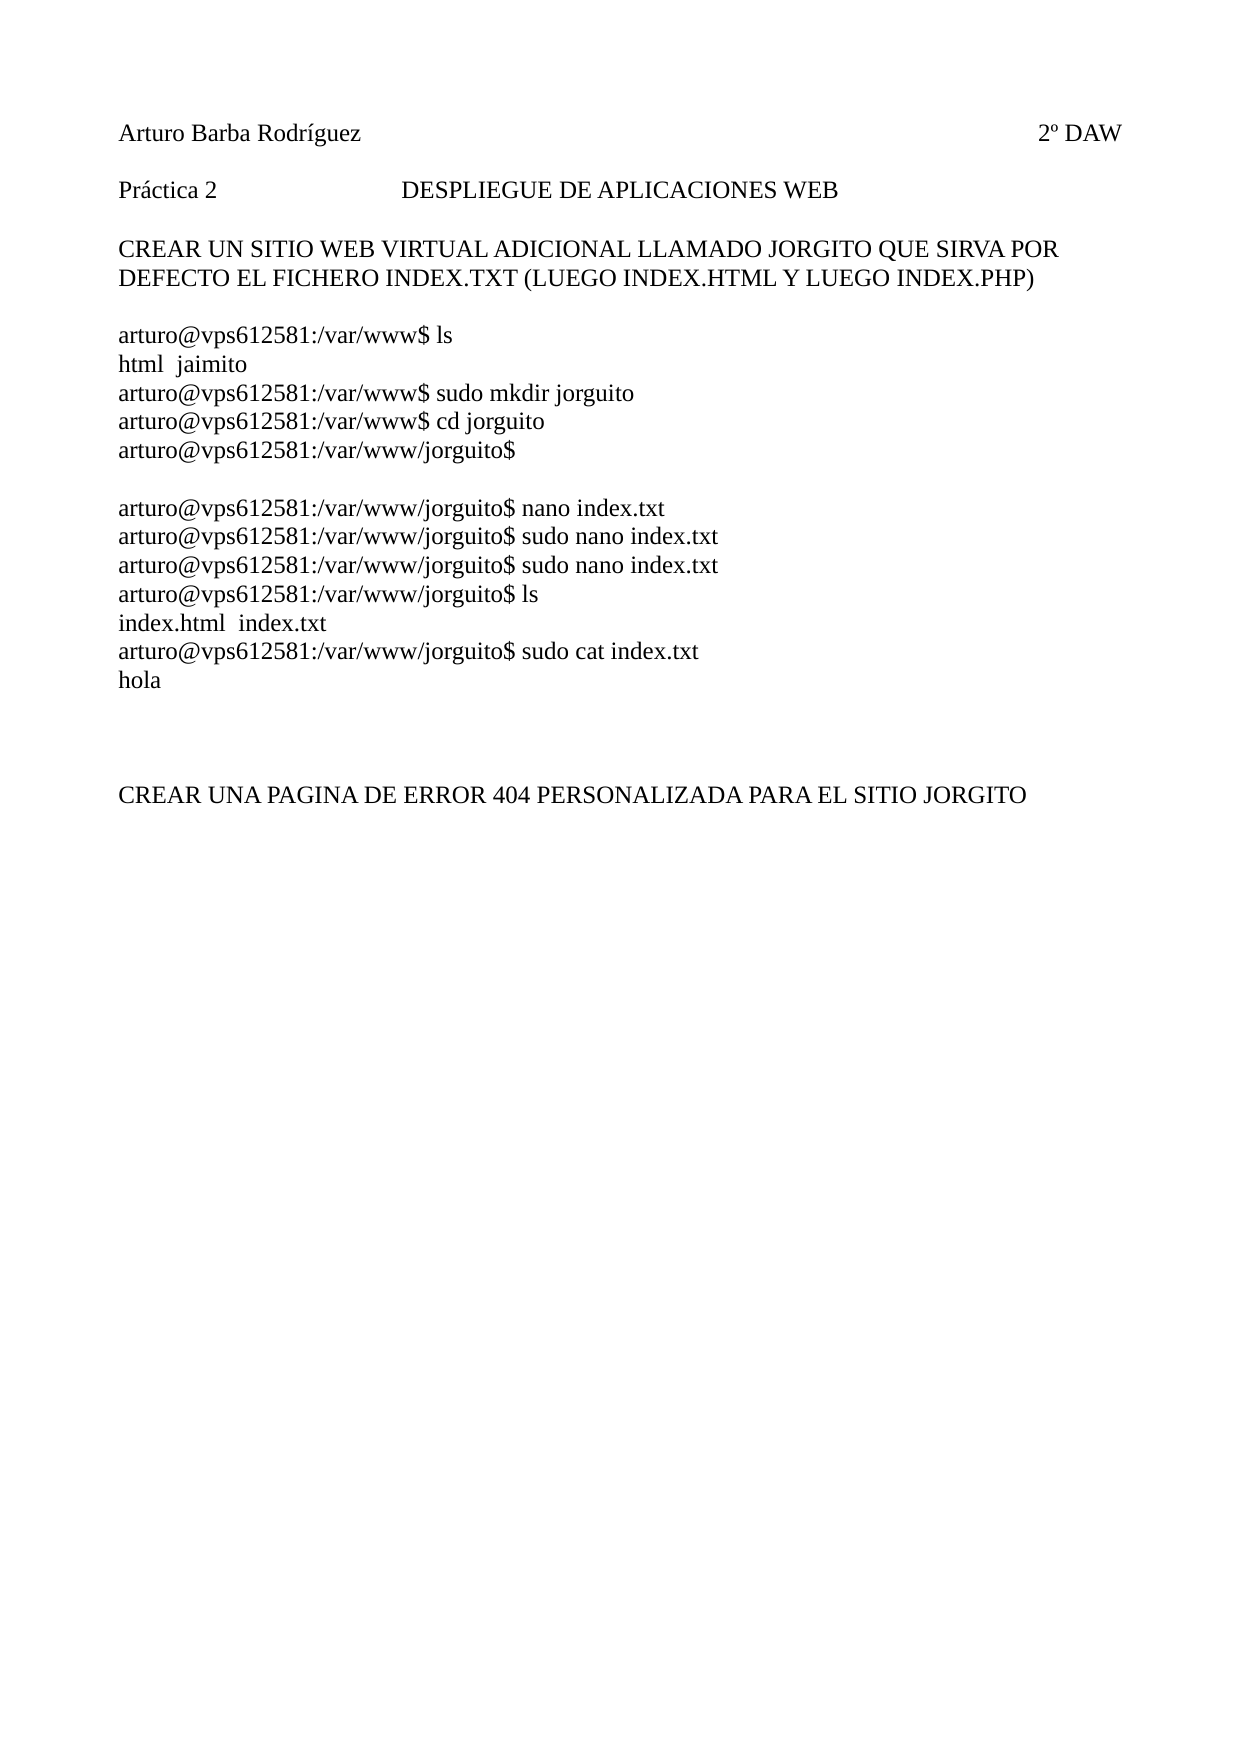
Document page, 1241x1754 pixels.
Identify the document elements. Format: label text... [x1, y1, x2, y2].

text arturo@vps612581:/var/www$ cd jorguito [118, 406, 1122, 435]
text arturo@vps612581:/var/www$ sudo mkdir jorguito [118, 378, 1122, 406]
text index.html index.txt [118, 608, 1122, 636]
text arturo@vps612581:/var/www/jorguito$ sudo nano index.txt [118, 521, 1122, 550]
text CREAR UN SITIO WEB VIRTUAL ADICIONAL LLAMADO JORGITO QUE SIRVA POR DEFECTO EL FICHERO INDEX.TXT (LUEGO INDEX.HTML Y LUEGO INDEX.PHP) [118, 234, 1122, 291]
text arturo@vps612581:/var/www/jorguito$ sudo cat index.txt [118, 636, 1122, 665]
text arturo@vps612581:/var/www/jorguito$ sudo nano index.txt [118, 550, 1122, 579]
text hola [118, 665, 1122, 694]
text arturo@vps612581:/var/www/jorguito$ nano index.txt [118, 493, 1122, 521]
text arturo@vps612581:/var/www/jorguito$ [118, 435, 1122, 464]
text arturo@vps612581:/var/www$ ls [118, 320, 1122, 349]
text html jaimito [118, 349, 1122, 378]
text arturo@vps612581:/var/www/jorguito$ ls [118, 579, 1122, 608]
text CREAR UNA PAGINA DE ERROR 404 PERSONALIZADA PARA EL SITIO JORGITO [118, 780, 1122, 809]
